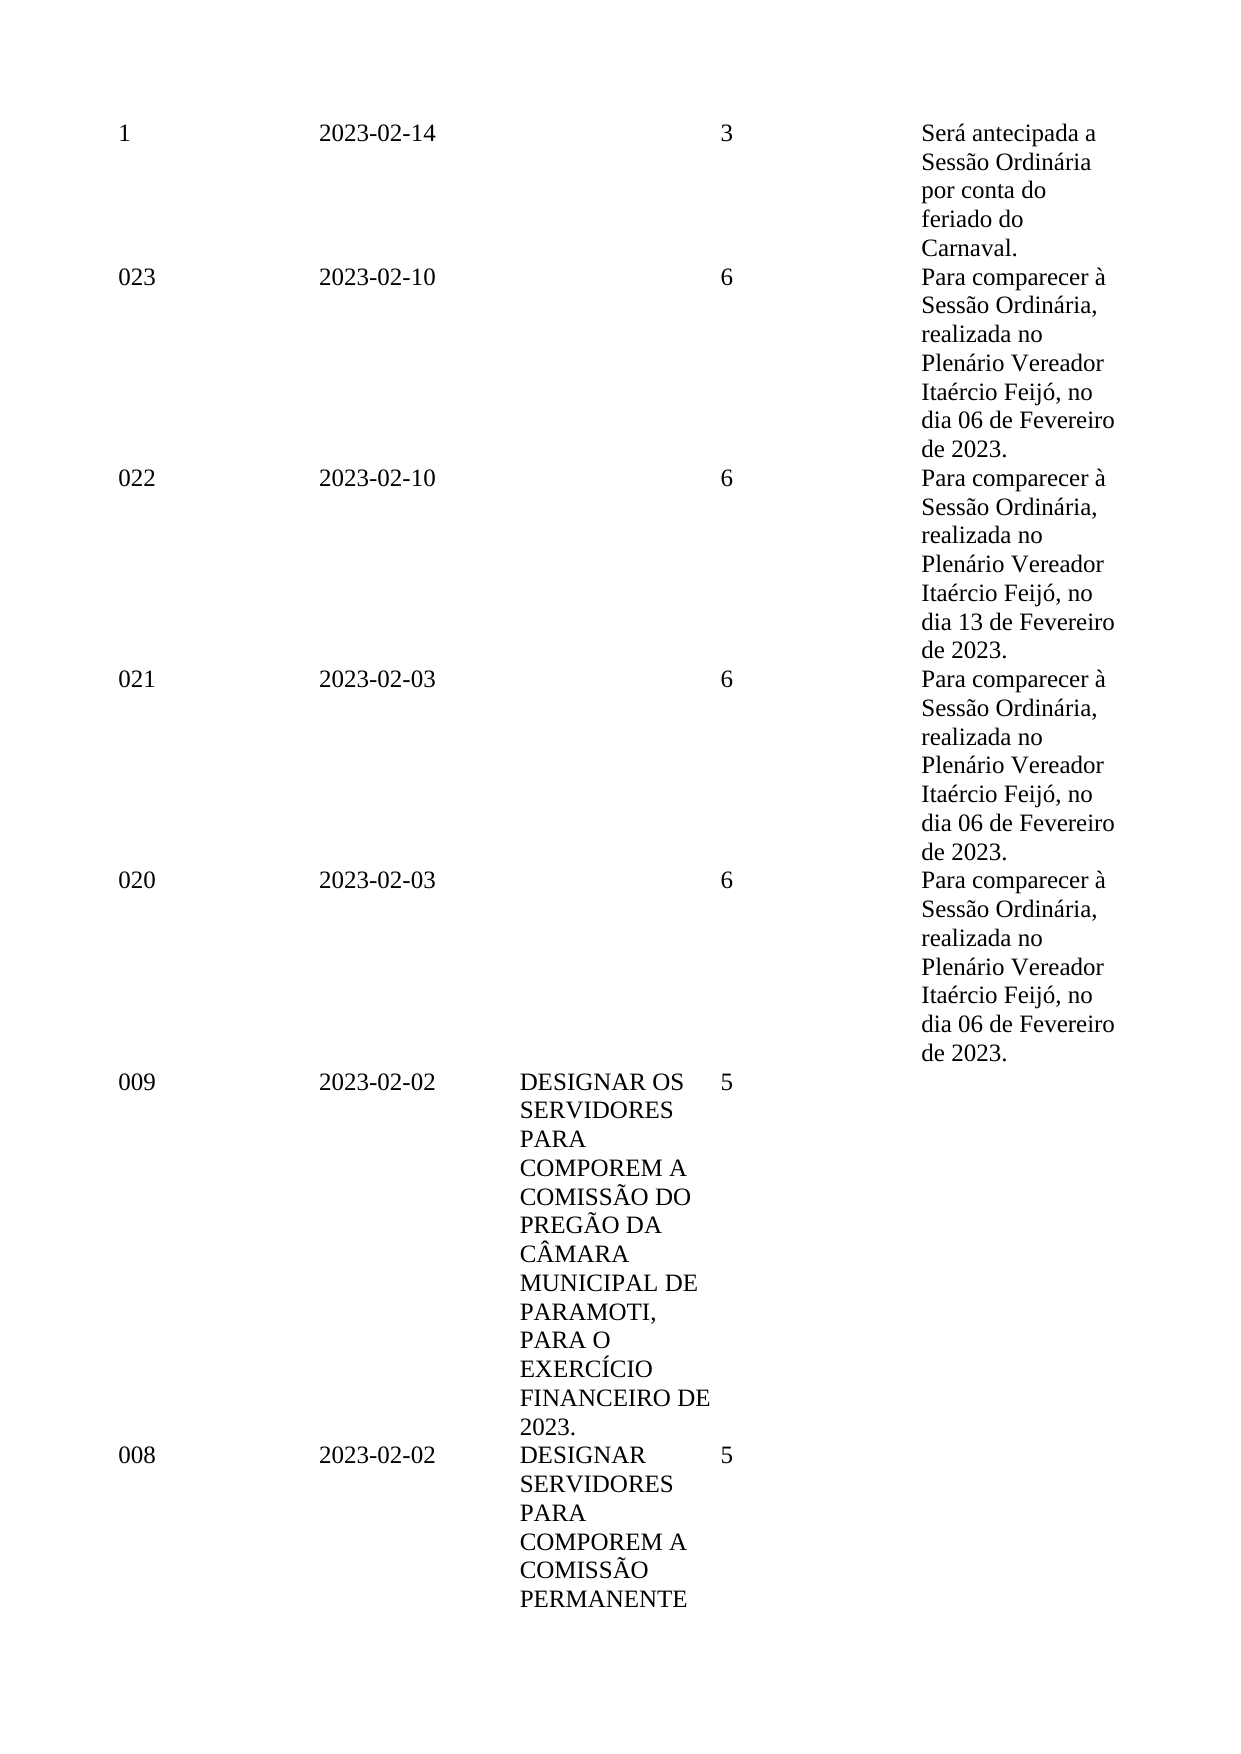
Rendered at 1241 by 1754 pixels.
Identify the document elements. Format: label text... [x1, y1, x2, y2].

table_cell 5 [720, 1067, 921, 1441]
table_cell DESIGNAR SERVIDORES PARA COMPOREM A COMISSÃO PERMANENTE [520, 1441, 720, 1613]
table_cell 2023-02-10 [319, 262, 519, 463]
table_cell 2023-02-03 [319, 664, 519, 866]
table_cell [520, 262, 720, 463]
table_cell [520, 463, 720, 664]
table_cell 020 [118, 866, 319, 1067]
table_cell 3 [720, 118, 921, 262]
table_cell [921, 1067, 1122, 1441]
table_cell 6 [720, 866, 921, 1067]
table_cell Para comparecer à Sessão Ordinária, realizada no Plenário Vereador Itaércio Feijó, no dia 13 de Fevereiro de 2023. [921, 463, 1122, 664]
table_cell 2023-02-02 [319, 1067, 519, 1441]
table_cell 023 [118, 262, 319, 463]
table_cell 1 [118, 118, 319, 262]
table_cell 2023-02-02 [319, 1441, 519, 1613]
table_cell 008 [118, 1441, 319, 1613]
table_cell 6 [720, 664, 921, 866]
table_cell 022 [118, 463, 319, 664]
table_cell 2023-02-14 [319, 118, 519, 262]
table_cell 5 [720, 1441, 921, 1613]
table_cell 2023-02-10 [319, 463, 519, 664]
table_cell [921, 1441, 1122, 1613]
table_cell 2023-02-03 [319, 866, 519, 1067]
table_cell 6 [720, 463, 921, 664]
table_cell [520, 118, 720, 262]
table_cell 6 [720, 262, 921, 463]
table_cell Para comparecer à Sessão Ordinária, realizada no Plenário Vereador Itaércio Feijó, no dia 06 de Fevereiro de 2023. [921, 262, 1122, 463]
table_cell 009 [118, 1067, 319, 1441]
table_cell Para comparecer à Sessão Ordinária, realizada no Plenário Vereador Itaércio Feijó, no dia 06 de Fevereiro de 2023. [921, 664, 1122, 866]
table_cell Será antecipada a Sessão Ordinária por conta do feriado do Carnaval. [921, 118, 1122, 262]
table_cell 021 [118, 664, 319, 866]
table_cell Para comparecer à Sessão Ordinária, realizada no Plenário Vereador Itaércio Feijó, no dia 06 de Fevereiro de 2023. [921, 866, 1122, 1067]
table_cell [520, 664, 720, 866]
table_cell DESIGNAR OS SERVIDORES PARA COMPOREM A COMISSÃO DO PREGÃO DA CÂMARA MUNICIPAL DE PARAMOTI, PARA O EXERCÍCIO FINANCEIRO DE 2023. [520, 1067, 720, 1441]
table_cell [520, 866, 720, 1067]
